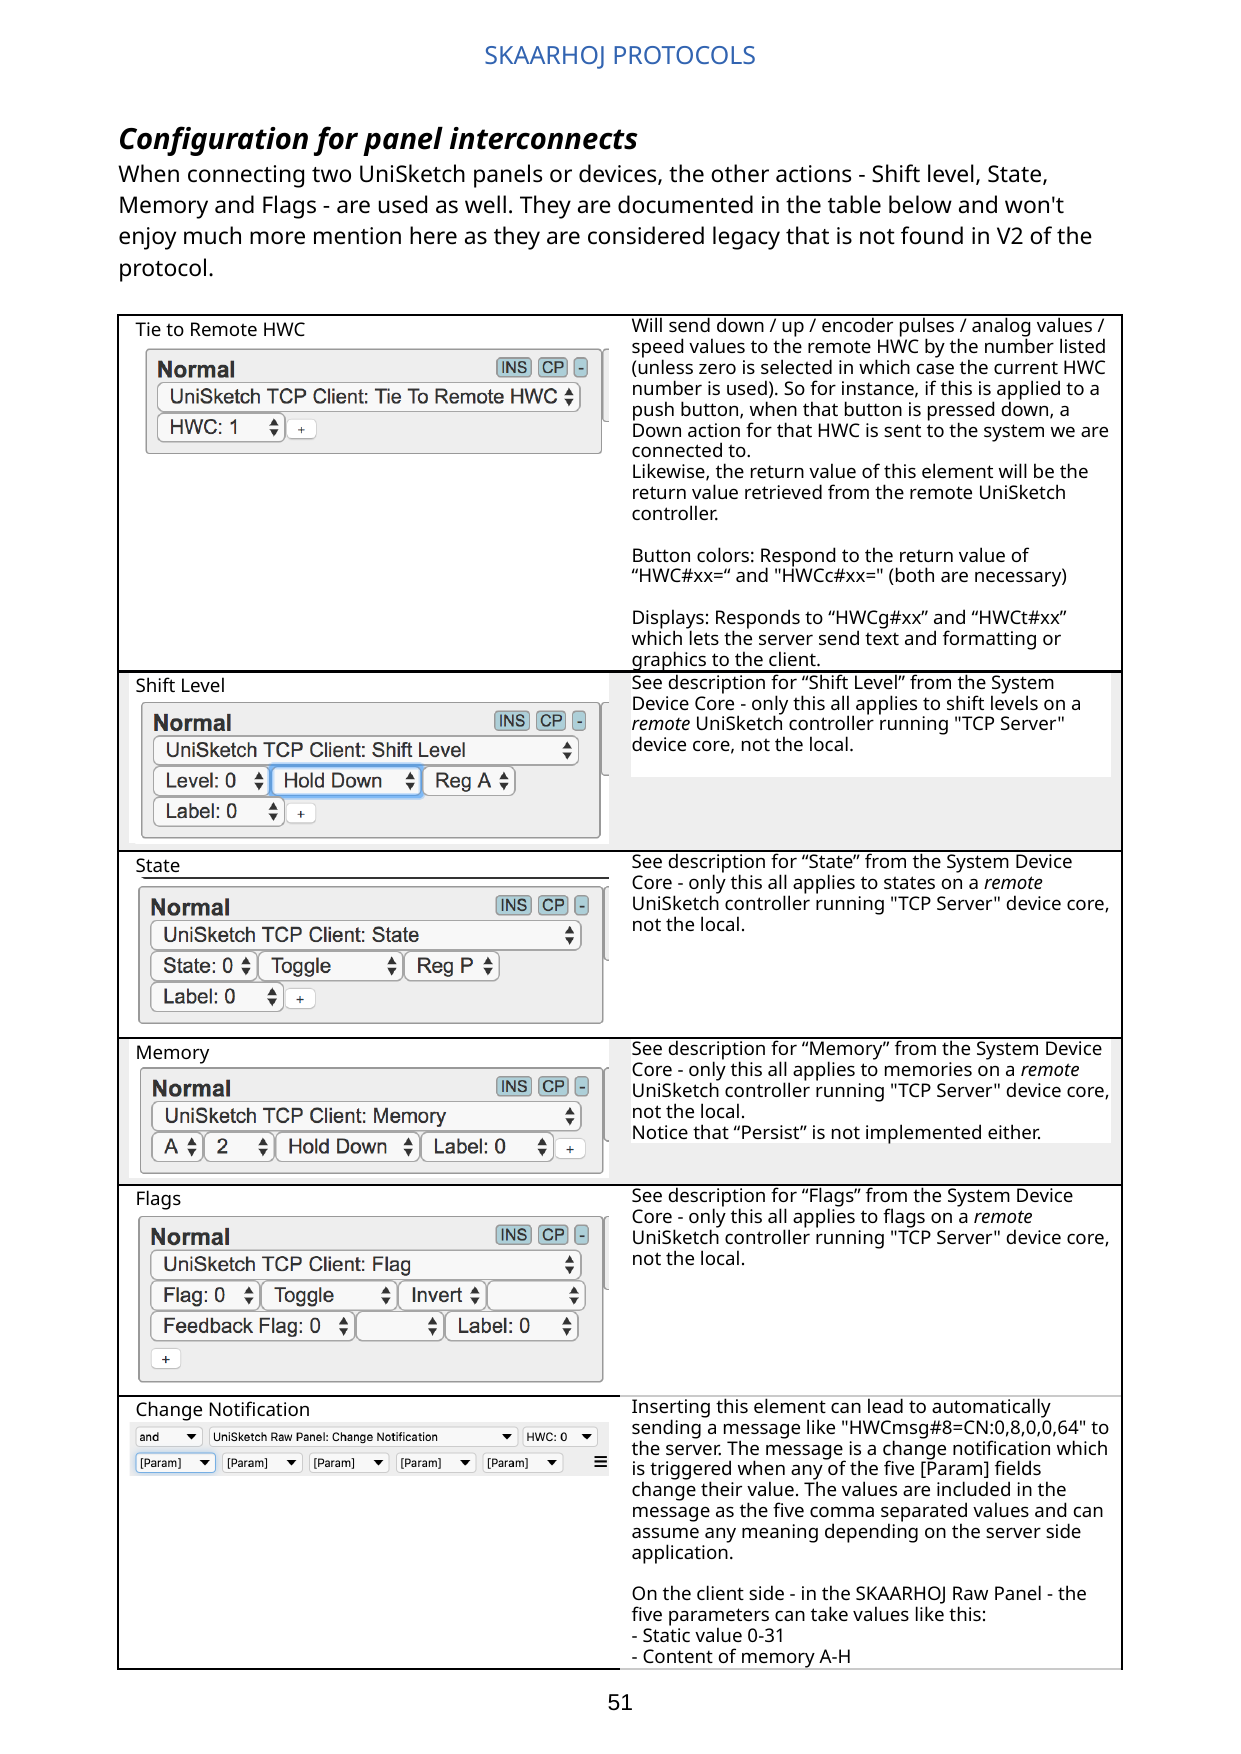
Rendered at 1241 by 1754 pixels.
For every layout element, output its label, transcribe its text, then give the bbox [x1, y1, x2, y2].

picture [135, 697, 609, 844]
table_cell Memory [119, 1039, 620, 1184]
subtitle Configuration for panel interconnects [118, 118, 1122, 158]
table_cell See description for “Memory” from the System Device Core - only this all applies to memories on a remote UniSketch controller running "TCP Server" device core, not the local. Notice that “Persist” is not implemented either. [620, 1039, 1121, 1184]
picture [135, 1064, 609, 1178]
picture [129, 1422, 609, 1476]
picture [135, 877, 609, 1031]
picture [135, 341, 609, 461]
table_cell See description for “Shift Level” from the System Device Core - only this all applies to shift levels on a remote UniSketch controller running "TCP Server" device core, not the local. [620, 673, 1121, 850]
table_cell Shift Level [119, 673, 620, 850]
table_header Tie to Remote HWC [119, 316, 620, 670]
picture [135, 1211, 609, 1388]
table_cell Change Notification [119, 1397, 620, 1667]
table_cell State [119, 852, 620, 1037]
text When connecting two UniSketch panels or devices, the other actions - Shift level, State, Memory and Flags - are used as well. They are documented in the table below and won't enjoy much more mention here as they are considered legacy that is not found in V2 of the protocol. [118, 158, 1122, 283]
table_cell See description for “Flags” from the System Device Core - only this all applies to flags on a remote UniSketch controller running "TCP Server" device core, not the local. [620, 1186, 1121, 1394]
table_cell See description for “State” from the System Device Core - only this all applies to states on a remote UniSketch controller running "TCP Server" device core, not the local. [620, 852, 1121, 1037]
table_cell Flags [119, 1186, 620, 1394]
